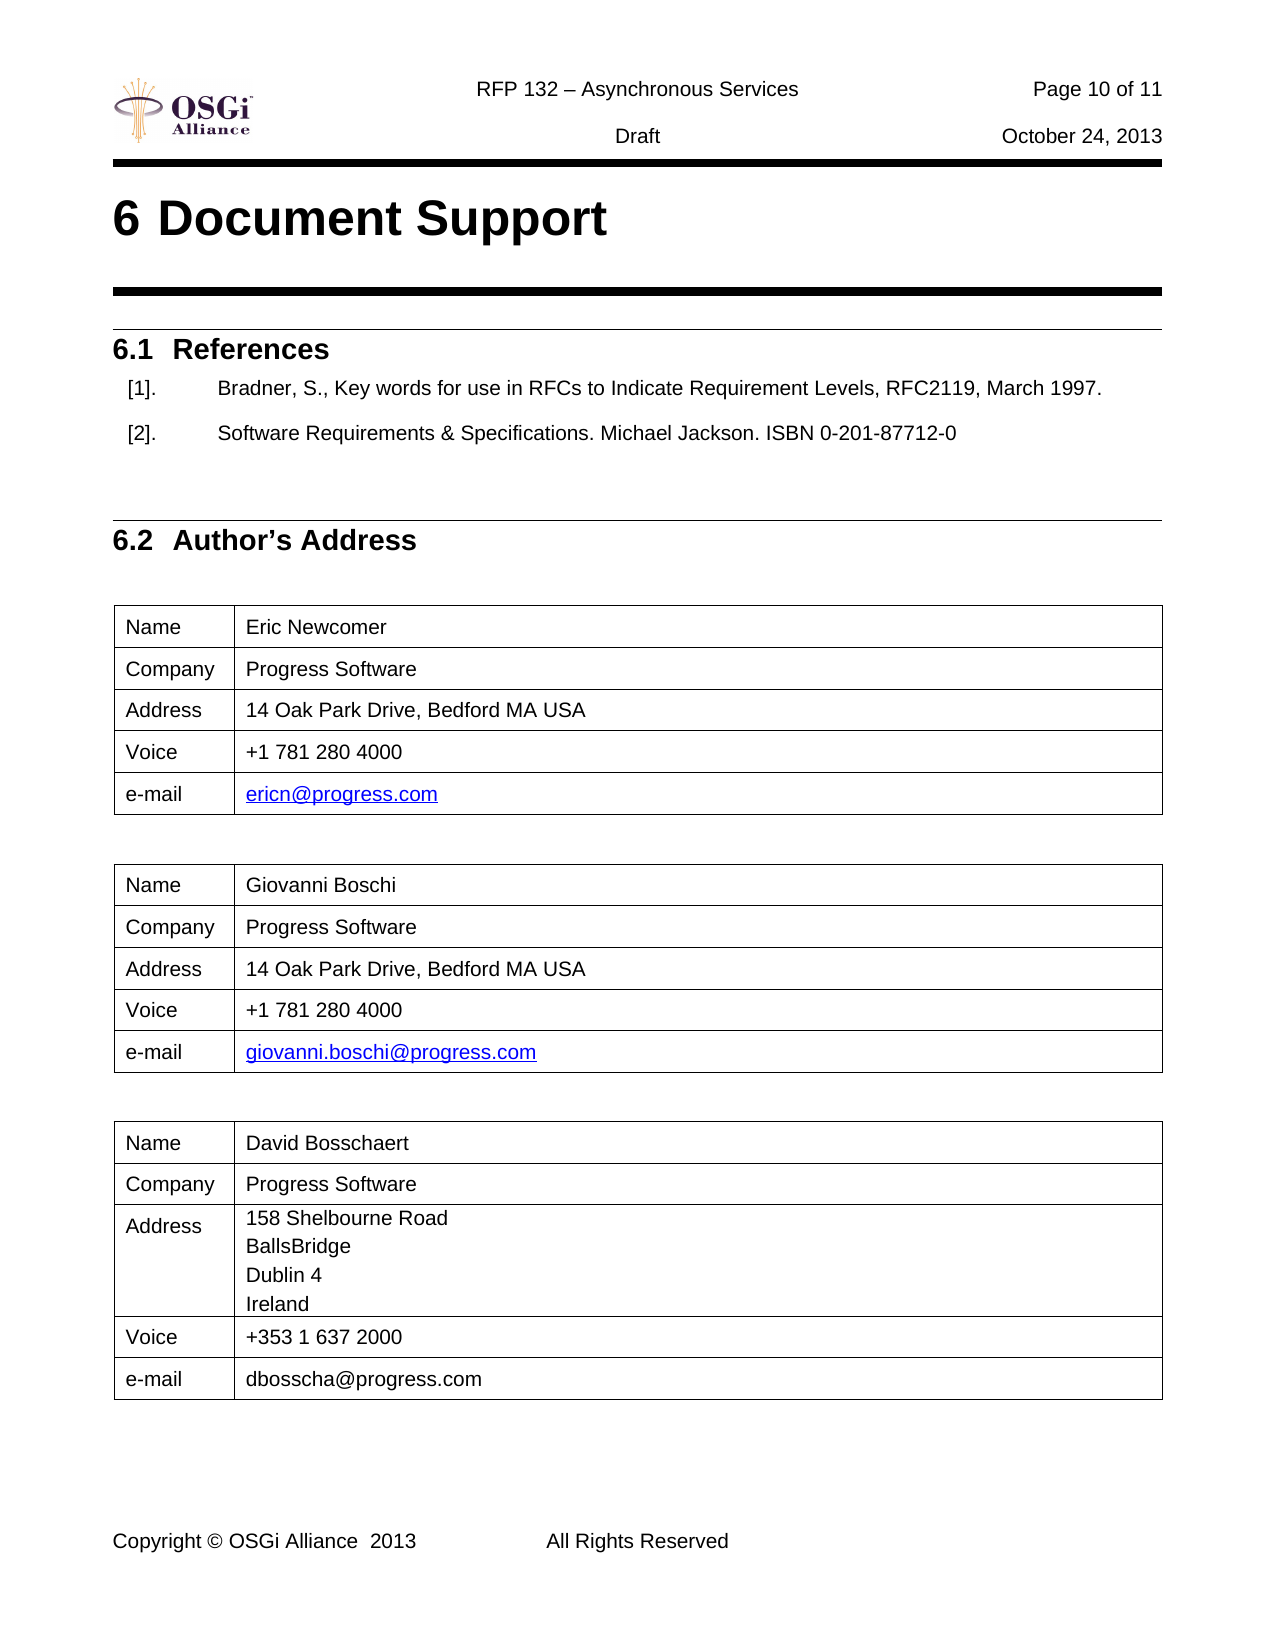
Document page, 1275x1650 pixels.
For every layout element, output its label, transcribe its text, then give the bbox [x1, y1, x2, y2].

table_cell +353 1 637 2000 [235, 1317, 1162, 1357]
table_header Giovanni Boschi [235, 865, 1162, 905]
table_cell e-mail [115, 1031, 234, 1072]
table_cell Address [115, 1205, 234, 1316]
table_header Name [115, 865, 234, 905]
table_cell Company [115, 648, 234, 689]
table_cell Voice [115, 1317, 234, 1357]
subtitle References [112, 330, 1162, 366]
table_cell e-mail [115, 1358, 234, 1399]
table_cell Address [115, 948, 234, 989]
table_cell Progress Software [235, 648, 1162, 689]
table_cell 14 Oak Park Drive, Bedford MA USA [235, 948, 1162, 989]
table_cell Address [115, 690, 234, 730]
table_header Name [115, 1122, 234, 1163]
table_cell +1 781 280 4000 [235, 731, 1162, 772]
table_cell giovanni.boschi@progress.com [235, 1031, 1162, 1072]
table_cell 158 Shelbourne Road BallsBridge Dublin 4 Ireland [235, 1205, 1162, 1316]
table_cell 14 Oak Park Drive, Bedford MA USA [235, 690, 1162, 730]
table_cell Voice [115, 990, 234, 1030]
table_cell Company [115, 906, 234, 947]
table_header David Bosschaert [235, 1122, 1162, 1163]
list Software Requirements & Specifications. Michael Jackson. ISBN 0-201-87712-0 [127, 421, 1162, 445]
list Bradner, S., Key words for use in RFCs to Indicate Requirement Levels, RFC2119, March 1997. [127, 376, 1162, 400]
table_cell dbosscha@progress.com [235, 1358, 1162, 1399]
table_cell Progress Software [235, 906, 1162, 947]
table_cell Company [115, 1164, 234, 1204]
table_cell +1 781 280 4000 [235, 990, 1162, 1030]
subtitle Document Support [112, 160, 1162, 296]
table_cell ericn@progress.com [235, 773, 1162, 814]
picture [114, 78, 254, 143]
table_header Name [115, 606, 234, 647]
subtitle Author’s Address [112, 521, 1162, 556]
table_cell e-mail [115, 773, 234, 814]
table_cell Voice [115, 731, 234, 772]
table_cell Progress Software [235, 1164, 1162, 1204]
table_header Eric Newcomer [235, 606, 1162, 647]
